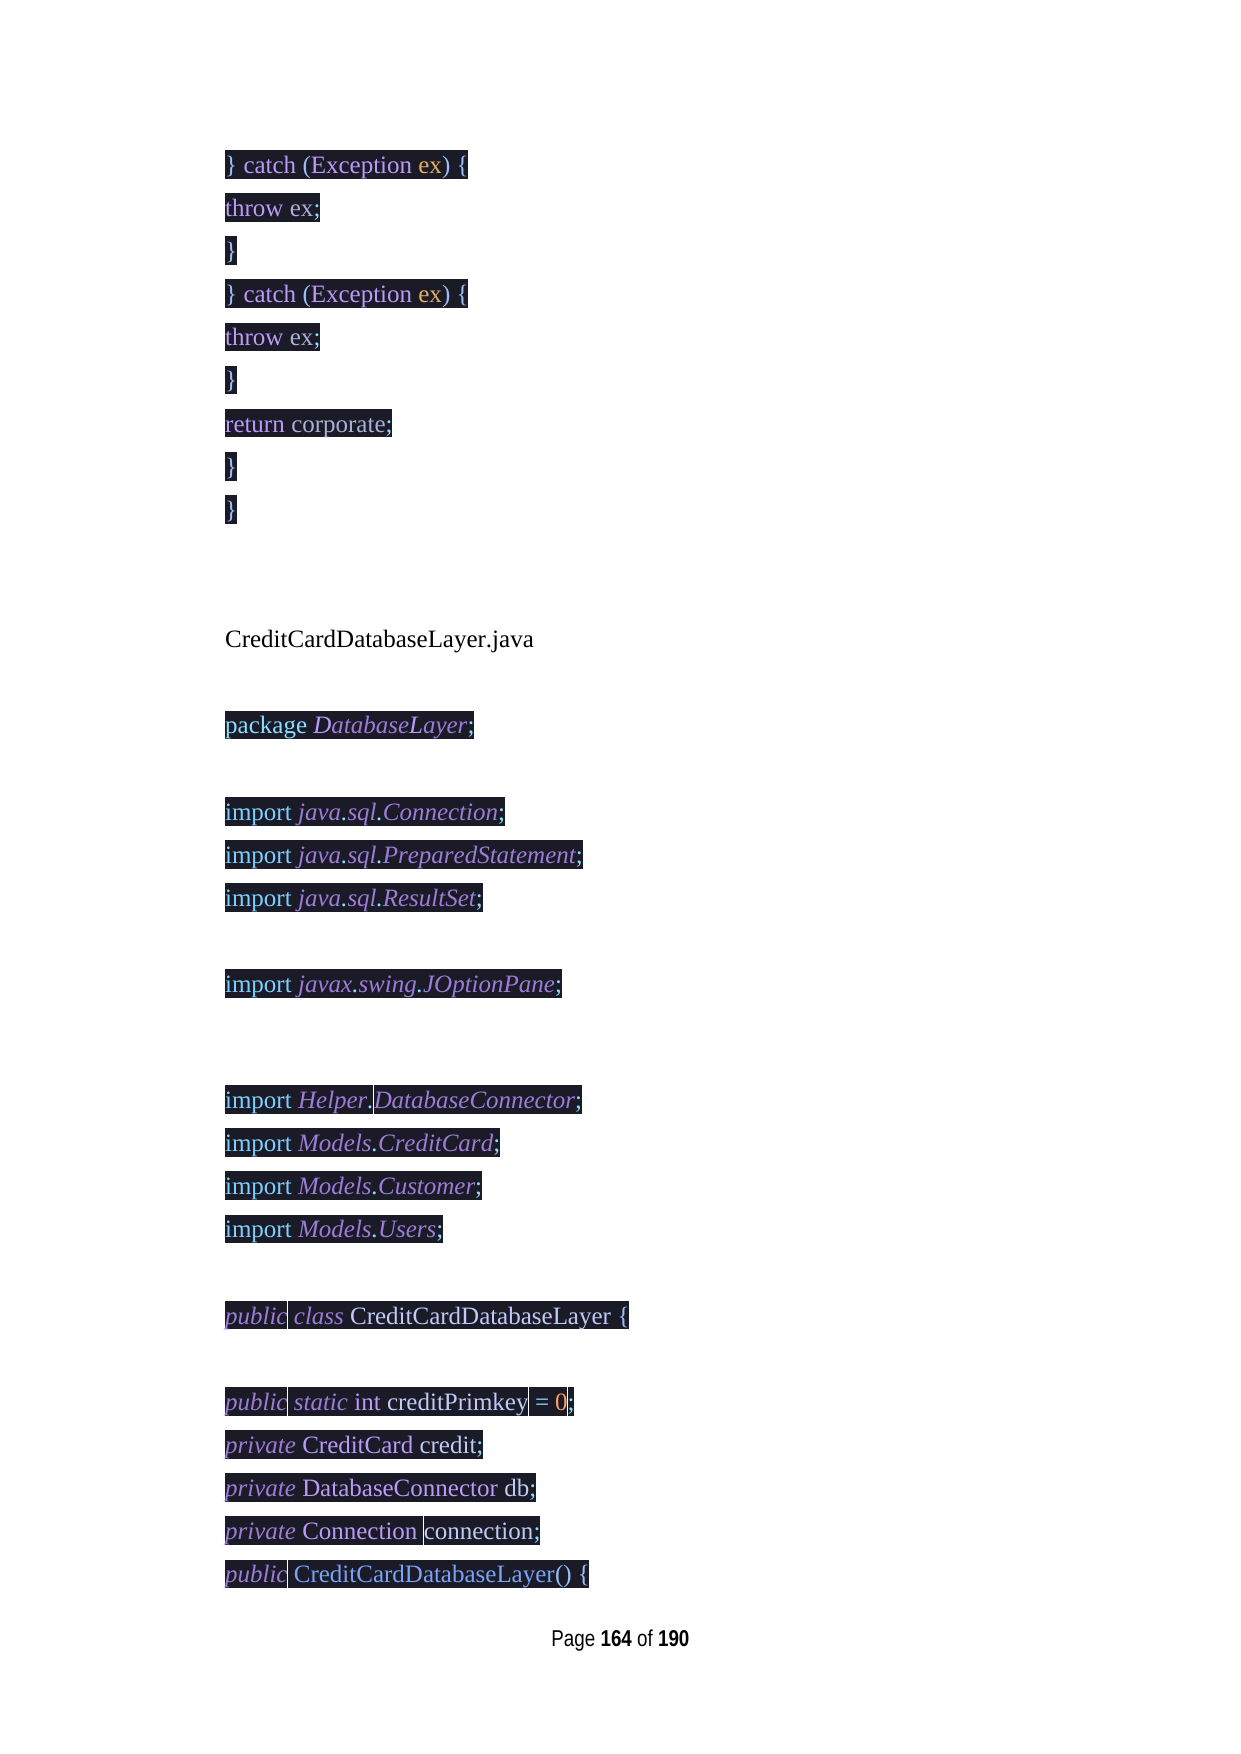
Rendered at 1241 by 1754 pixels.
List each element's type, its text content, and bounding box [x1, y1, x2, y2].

text public class CreditCardDatabaseLayer { [225, 1301, 1090, 1329]
text import Models.CreditCard; [225, 1128, 1090, 1157]
text CreditCardDatabaseLayer.java [225, 624, 1090, 653]
text } [225, 236, 1090, 265]
text import java.sql.Connection; [225, 797, 1090, 826]
text throw ex; [225, 193, 1090, 222]
text import java.sql.ResultSet; [225, 883, 1090, 912]
text import Models.Users; [225, 1214, 1090, 1243]
text } [225, 495, 1090, 524]
text } catch (Exception ex) { [225, 279, 1090, 308]
text } [225, 452, 1090, 481]
text import javax.swing.JOptionPane; [225, 969, 1090, 998]
text public static int creditPrimkey = 0; [225, 1387, 1090, 1416]
text private DatabaseConnector db; [225, 1473, 1090, 1502]
text return corporate; [225, 409, 1090, 437]
text import Models.Customer; [225, 1171, 1090, 1200]
text package DatabaseLayer; [225, 711, 1090, 739]
text import java.sql.PreparedStatement; [225, 840, 1090, 869]
text import Helper.DatabaseConnector; [225, 1085, 1090, 1114]
text } catch (Exception ex) { [225, 150, 1090, 179]
text private Connection connection; [225, 1516, 1090, 1545]
text public CreditCardDatabaseLayer() { [225, 1559, 1090, 1588]
text private CreditCard credit; [225, 1430, 1090, 1459]
text } [225, 366, 1090, 394]
text throw ex; [225, 322, 1090, 351]
